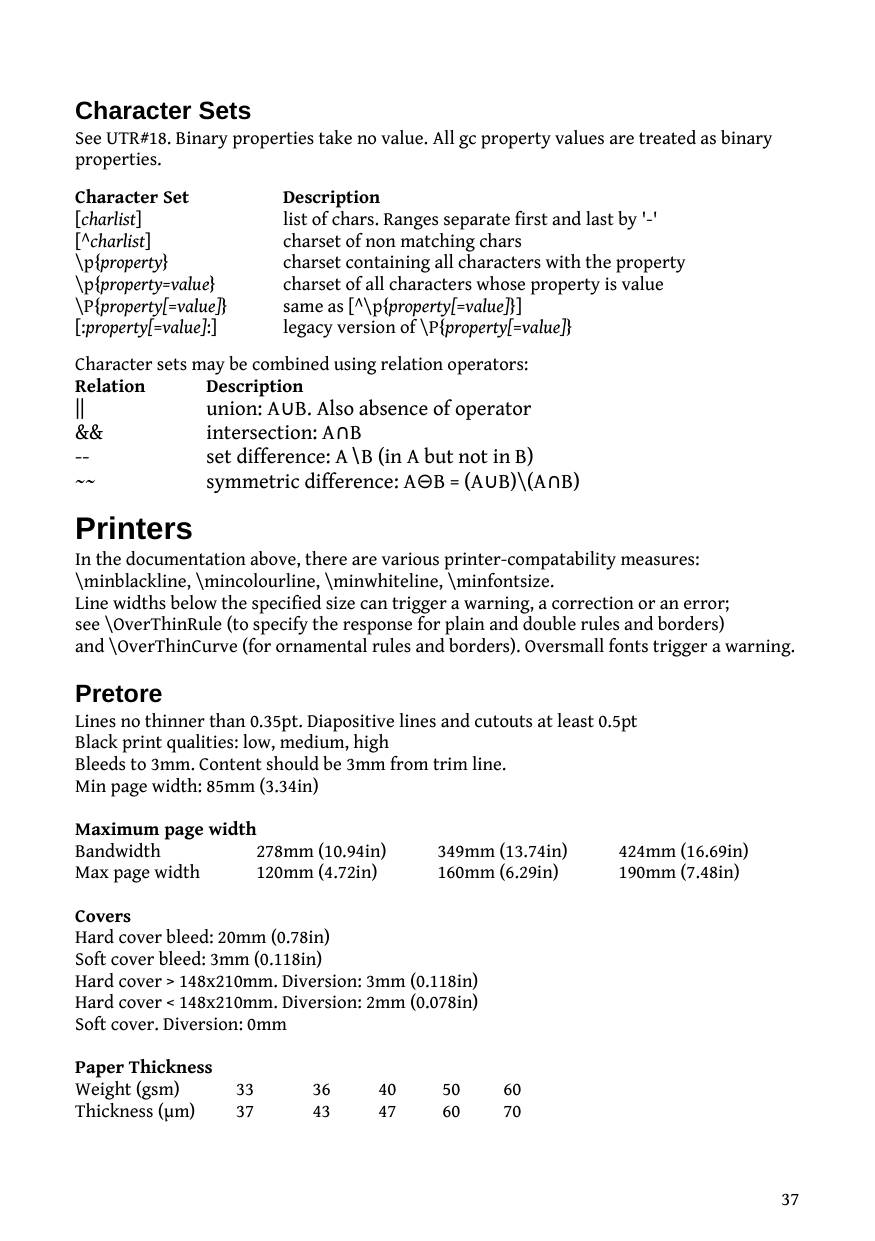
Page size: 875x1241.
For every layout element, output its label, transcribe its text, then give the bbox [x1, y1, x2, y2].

table_cell intersection: A∩B [206, 422, 797, 446]
table_cell charset of all characters whose property is value [283, 274, 797, 296]
table_cell list of chars. Ranges separate first and last by '-' [283, 209, 797, 231]
text Min page width: 85mm (3.34in) [75, 776, 799, 797]
table_header 424mm (16.69in) [618, 841, 796, 862]
table_cell same as [^\p{property[=value]}] [283, 296, 797, 317]
table_header 278mm (10.94in) [256, 841, 437, 862]
table_cell set difference: A∖B (in A but not in B) [206, 446, 797, 470]
table_cell charset containing all characters with the property [283, 253, 797, 274]
table_cell [charlist] [75, 209, 283, 231]
table_header Description [283, 188, 797, 209]
text Maximum page width [75, 819, 799, 841]
text Paper Thickness [75, 1057, 799, 1079]
text Lines no thinner than 0.35pt. Diapositive lines and cutouts at least 0.5pt [75, 711, 799, 732]
table_cell \p{property} [75, 253, 283, 274]
text See UTR#18. Binary properties take no value. All gc property values are treated as binary properties. [75, 128, 799, 171]
table_header 349mm (13.74in) [437, 841, 618, 862]
table_cell 70 [503, 1101, 562, 1122]
table_header 33 [236, 1079, 312, 1101]
table_cell -- [75, 446, 206, 470]
text In the documentation above, there are various printer-compatability measures: [75, 549, 799, 571]
text Hard cover < 148x210mm. Diversion: 2mm (0.078in) [75, 992, 799, 1014]
table_header 36 [313, 1079, 378, 1101]
table_cell [:property[=value]:] [75, 318, 283, 339]
table_header Description [206, 376, 797, 397]
table_cell union: A∪B. Also absence of operator [206, 398, 797, 422]
table_cell charset of non matching chars [283, 231, 797, 252]
table_cell legacy version of \P{property[=value]} [283, 318, 797, 339]
table_header Weight (gsm) [75, 1079, 236, 1101]
table_cell || [75, 398, 206, 422]
table_header 40 [378, 1079, 442, 1101]
subtitle Pretore [75, 679, 799, 707]
table_cell [^charlist] [75, 231, 283, 252]
table_cell Max page width [75, 862, 256, 884]
table_header Character Set [75, 188, 283, 209]
table_cell Thickness (µm) [75, 1101, 236, 1122]
table_header 50 [442, 1079, 503, 1101]
text Soft cover bleed: 3mm (0.118in) [75, 949, 799, 971]
text Character sets may be combined using relation operators: [75, 354, 799, 376]
table_cell 190mm (7.48in) [618, 862, 796, 884]
table_cell \P{property[=value]} [75, 296, 283, 317]
text Hard cover > 148x210mm. Diversion: 3mm (0.118in) [75, 971, 799, 992]
text Hard cover bleed: 20mm (0.78in) [75, 927, 799, 949]
text \minblackline, \mincolourline, \minwhiteline, \minfontsize. Line widths below the specified size can trigger a warning, a correction or an error; see \⁠OverThinRule (to specify the response for plain and double rules and borders) and \⁠OverThinCurve (for ornamental rules and borders). Oversmall fonts trigger a warning. [75, 571, 799, 658]
text Bleeds to 3mm. Content should be 3mm from trim line. [75, 754, 799, 776]
table_header Bandwidth [75, 841, 256, 862]
table_cell 37 [236, 1101, 312, 1122]
table_cell 47 [378, 1101, 442, 1122]
text Covers [75, 906, 799, 927]
table_cell && [75, 422, 206, 446]
table_cell 60 [442, 1101, 503, 1122]
text Black print qualities: low, medium, high [75, 732, 799, 754]
table_header 60 [503, 1079, 562, 1101]
table_cell symmetric difference: A⊖B = (A∪B)\(A∩B) [206, 470, 797, 494]
table_cell 160mm (6.29in) [437, 862, 618, 884]
table_header Relation [75, 376, 206, 397]
table_cell 43 [313, 1101, 378, 1122]
subtitle Character Sets [75, 96, 799, 124]
subtitle Printers [75, 510, 799, 546]
table_cell ~~ [75, 470, 206, 494]
text Soft cover. Diversion: 0mm [75, 1014, 799, 1036]
table_cell \p{property=value} [75, 274, 283, 296]
table_cell 120mm (4.72in) [256, 862, 437, 884]
